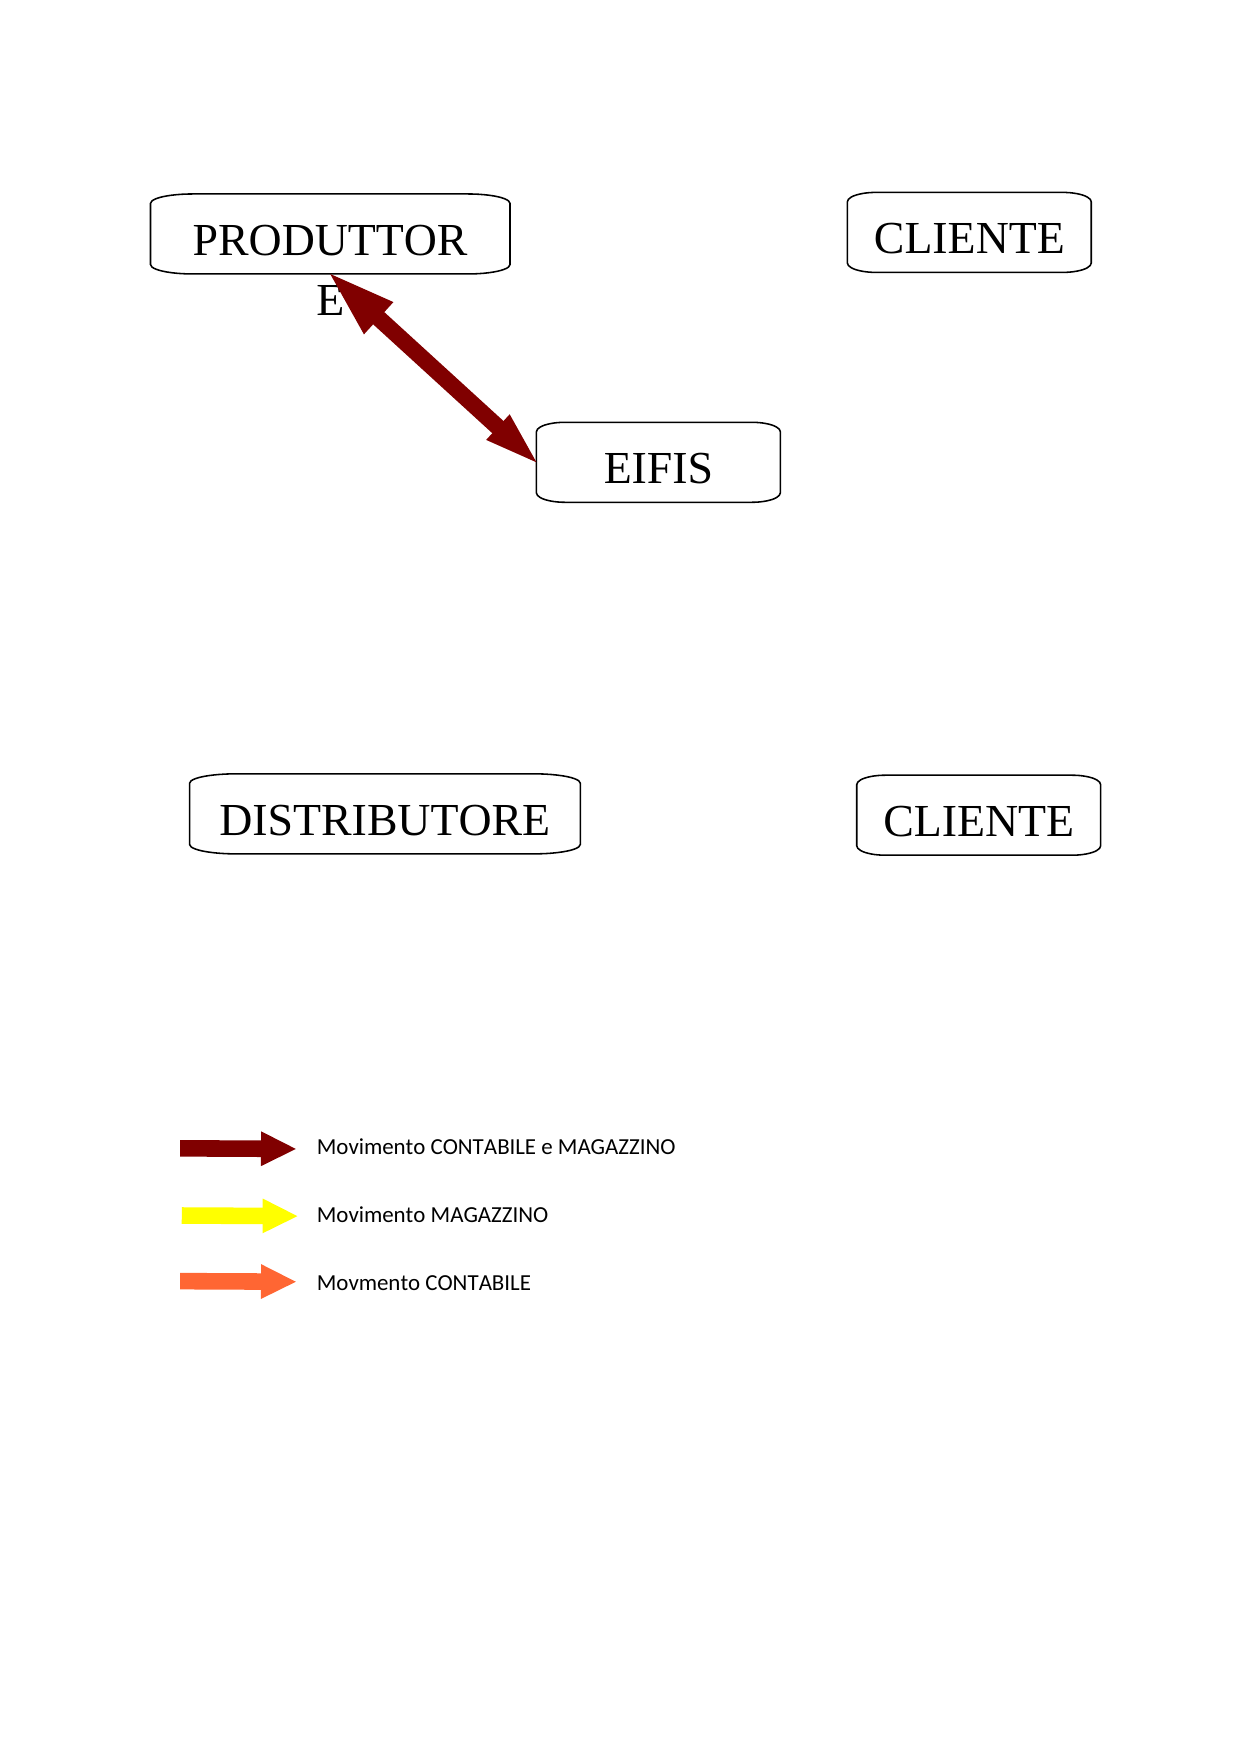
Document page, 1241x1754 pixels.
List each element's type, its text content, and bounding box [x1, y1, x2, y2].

text [118, 1268, 261, 1296]
text Movmento CONTABILE [269, 1268, 1122, 1296]
text Movimento MAGAZZINO [268, 1200, 1122, 1228]
text [118, 1132, 261, 1160]
text Movimento CONTABILE e MAGAZZINO [265, 1132, 1122, 1160]
text [118, 1200, 262, 1228]
